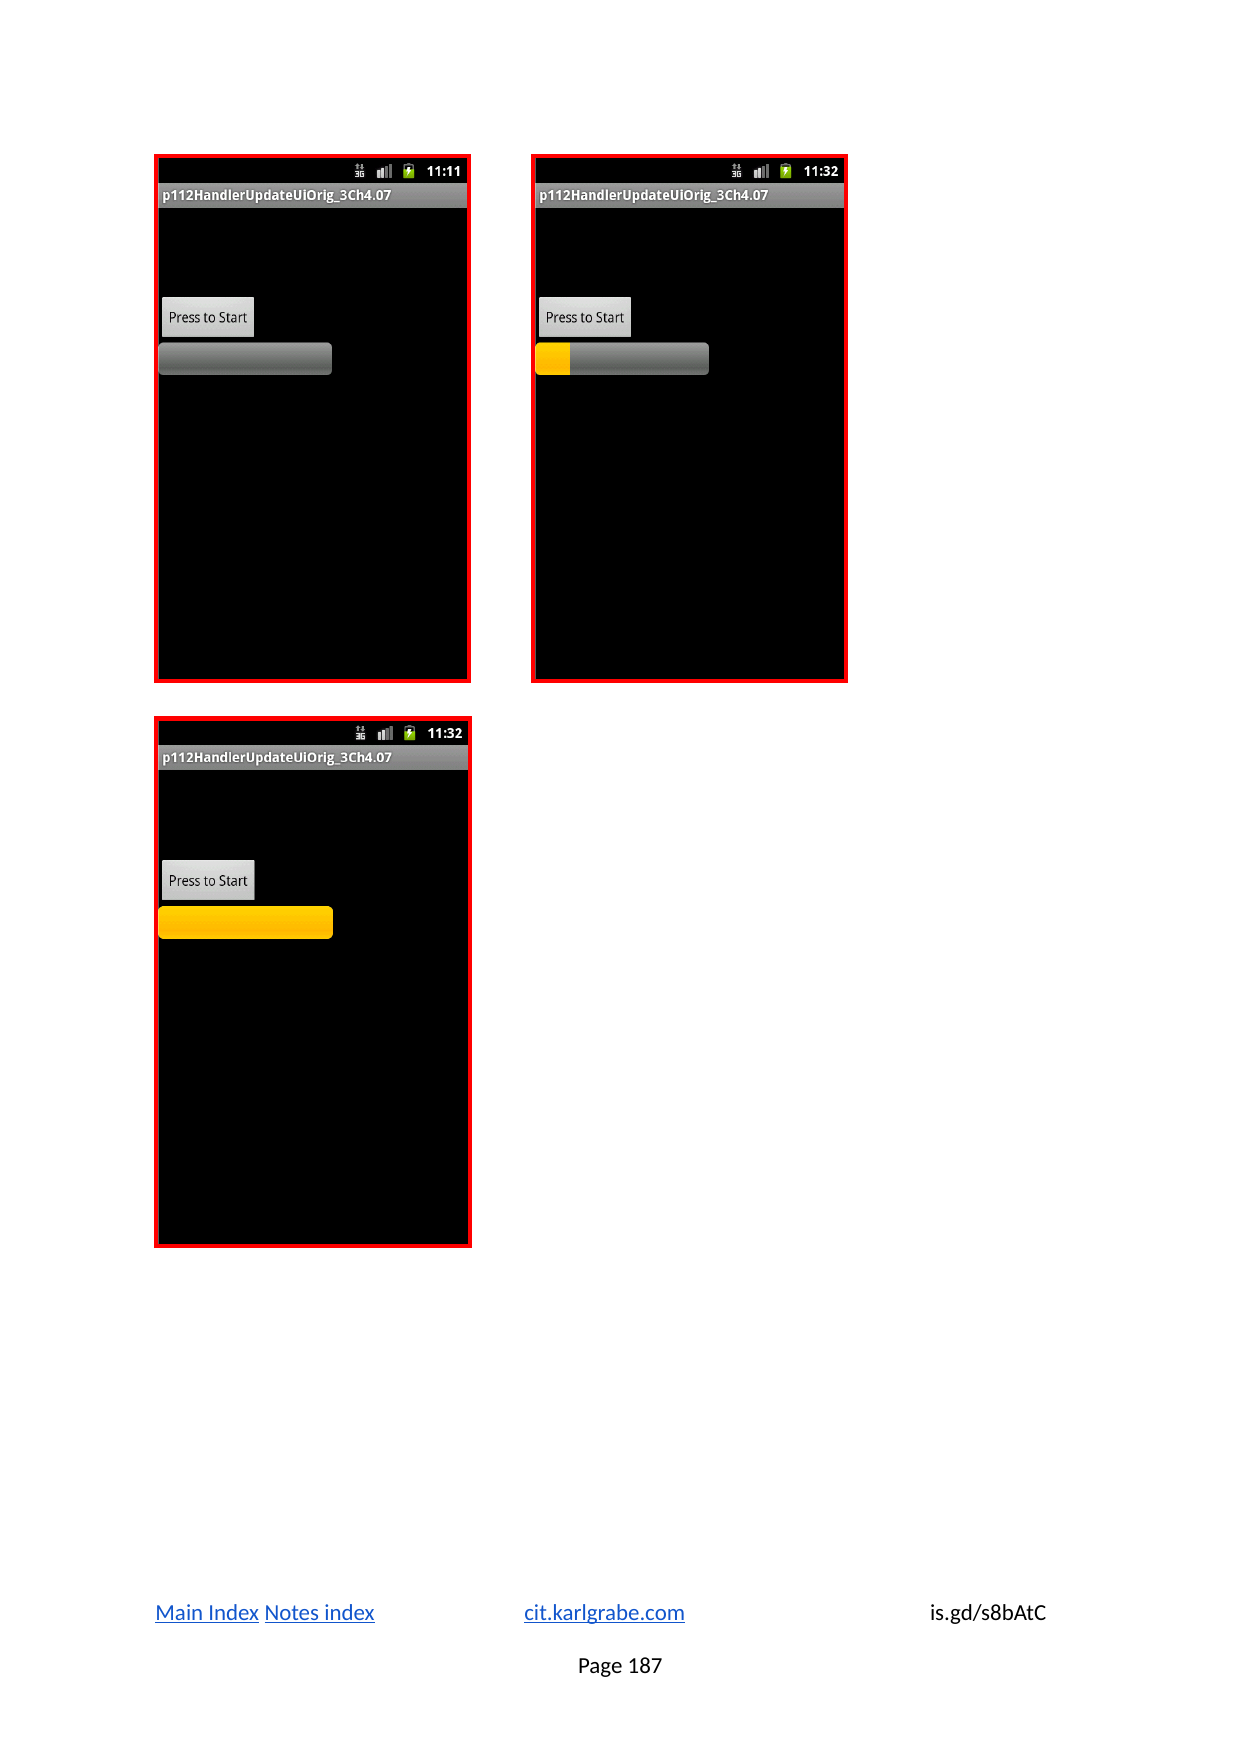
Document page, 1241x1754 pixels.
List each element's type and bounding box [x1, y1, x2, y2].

picture [158, 158, 467, 679]
picture [158, 721, 468, 1244]
picture [535, 158, 844, 679]
